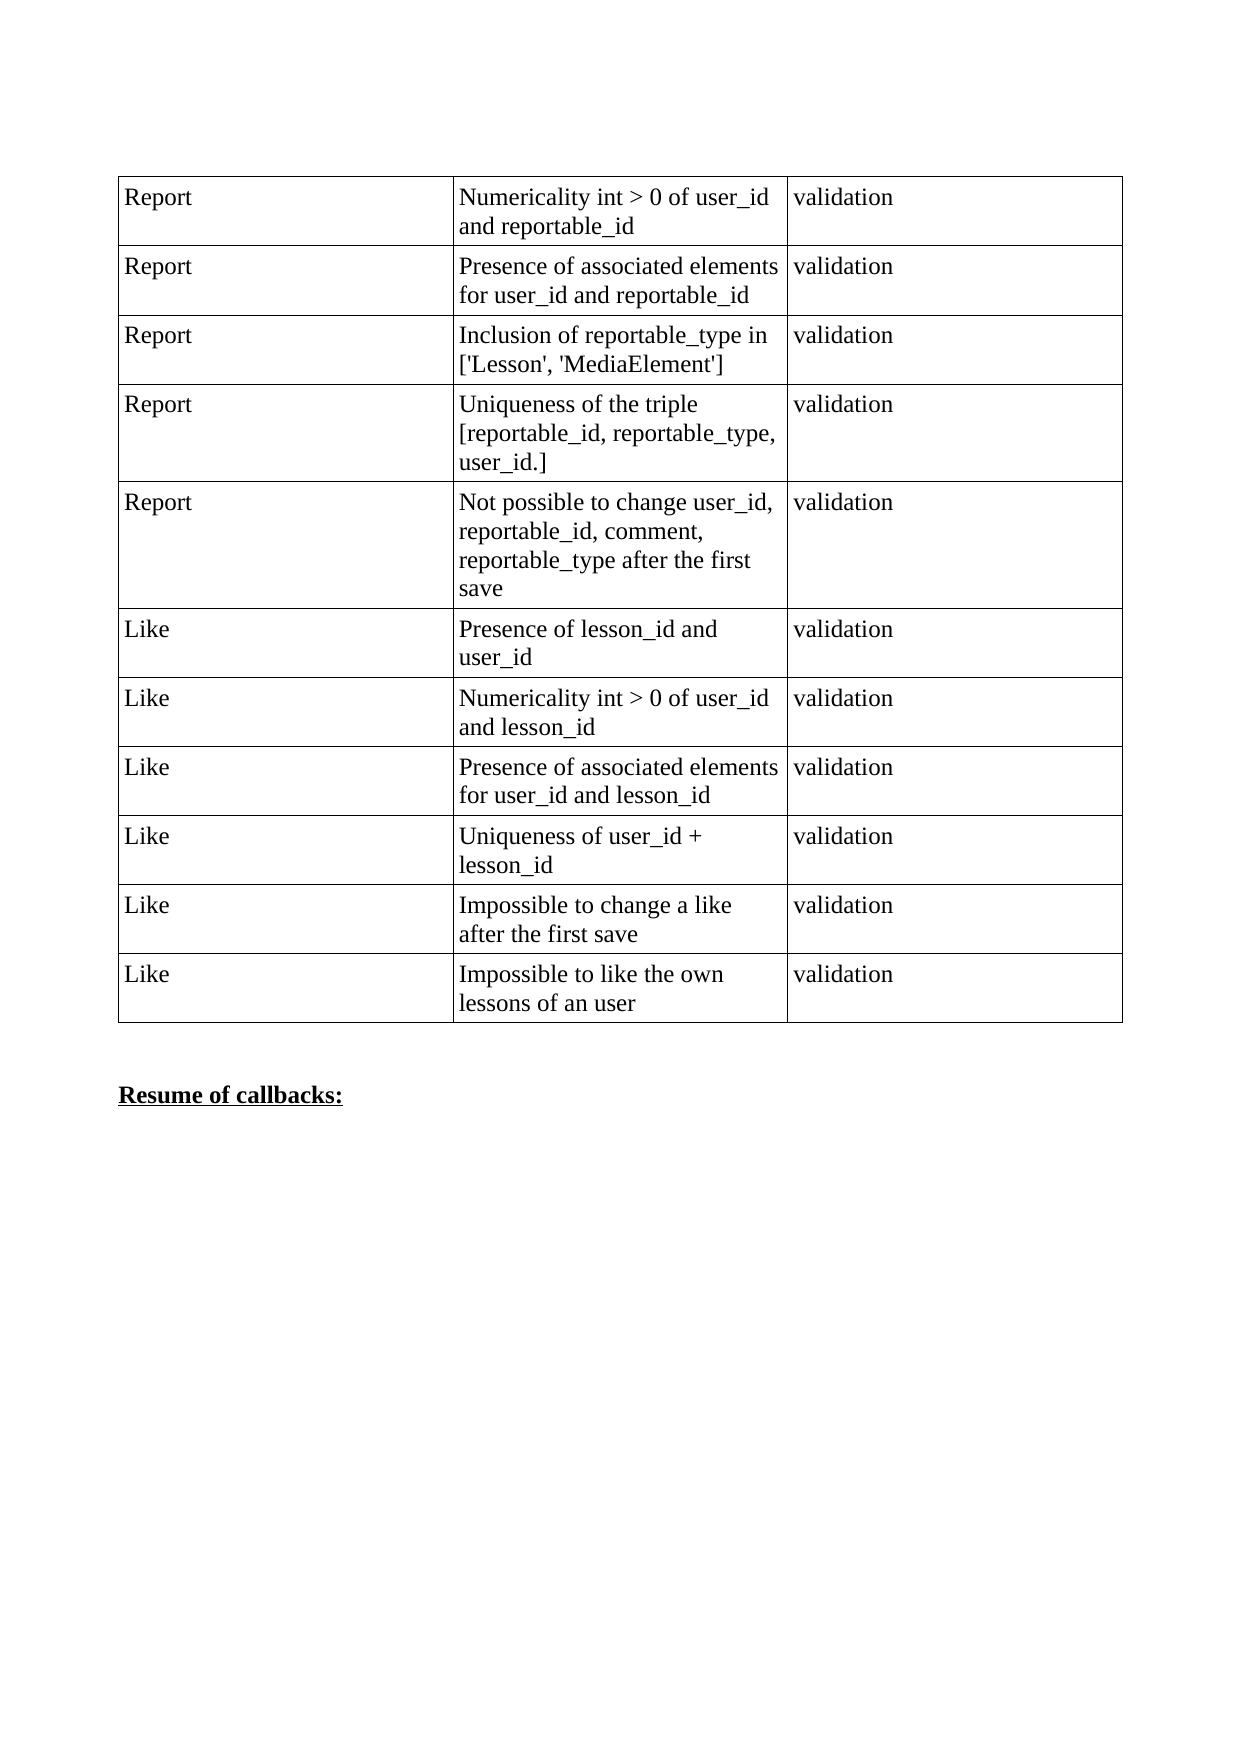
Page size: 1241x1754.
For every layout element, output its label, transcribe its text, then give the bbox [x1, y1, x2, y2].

table_cell Like [119, 954, 453, 1022]
table_cell Presence of associated elements for user_id and lesson_id [454, 747, 787, 815]
table_cell Impossible to like the own lessons of an user [454, 954, 787, 1022]
table_cell validation [788, 316, 1122, 383]
table_cell Report [119, 316, 453, 383]
table_cell Like [119, 678, 453, 746]
table_cell Inclusion of reportable_type in ['Lesson', 'MediaElement'] [454, 316, 787, 383]
table_cell Report [119, 177, 453, 245]
table_cell Like [119, 609, 453, 677]
table_cell Numericality int > 0 of user_id and lesson_id [454, 678, 787, 746]
table_cell validation [788, 678, 1122, 746]
table_cell validation [788, 747, 1122, 815]
table_cell validation [788, 385, 1122, 481]
table_cell Report [119, 246, 453, 314]
table_cell validation [788, 482, 1122, 608]
table_cell Numericality int > 0 of user_id and reportable_id [454, 177, 787, 245]
table_cell Uniqueness of user_id + lesson_id [454, 816, 787, 884]
table_cell Report [119, 482, 453, 608]
table_cell Not possible to change user_id, reportable_id, comment, reportable_type after the first save [454, 482, 787, 608]
table_cell Like [119, 885, 453, 953]
table_cell Presence of lesson_id and user_id [454, 609, 787, 677]
table_cell validation [788, 609, 1122, 677]
table_cell validation [788, 954, 1122, 1022]
table_cell Presence of associated elements for user_id and reportable_id [454, 246, 787, 314]
text Resume of callbacks: [118, 1080, 1122, 1109]
table_cell Uniqueness of the triple [reportable_id, reportable_type, user_id.] [454, 385, 787, 481]
table_cell validation [788, 816, 1122, 884]
table_cell validation [788, 885, 1122, 953]
table_cell Impossible to change a like after the first save [454, 885, 787, 953]
table_cell Report [119, 385, 453, 481]
table_cell validation [788, 177, 1122, 245]
table_cell Like [119, 747, 453, 815]
table_cell validation [788, 246, 1122, 314]
table_cell Like [119, 816, 453, 884]
